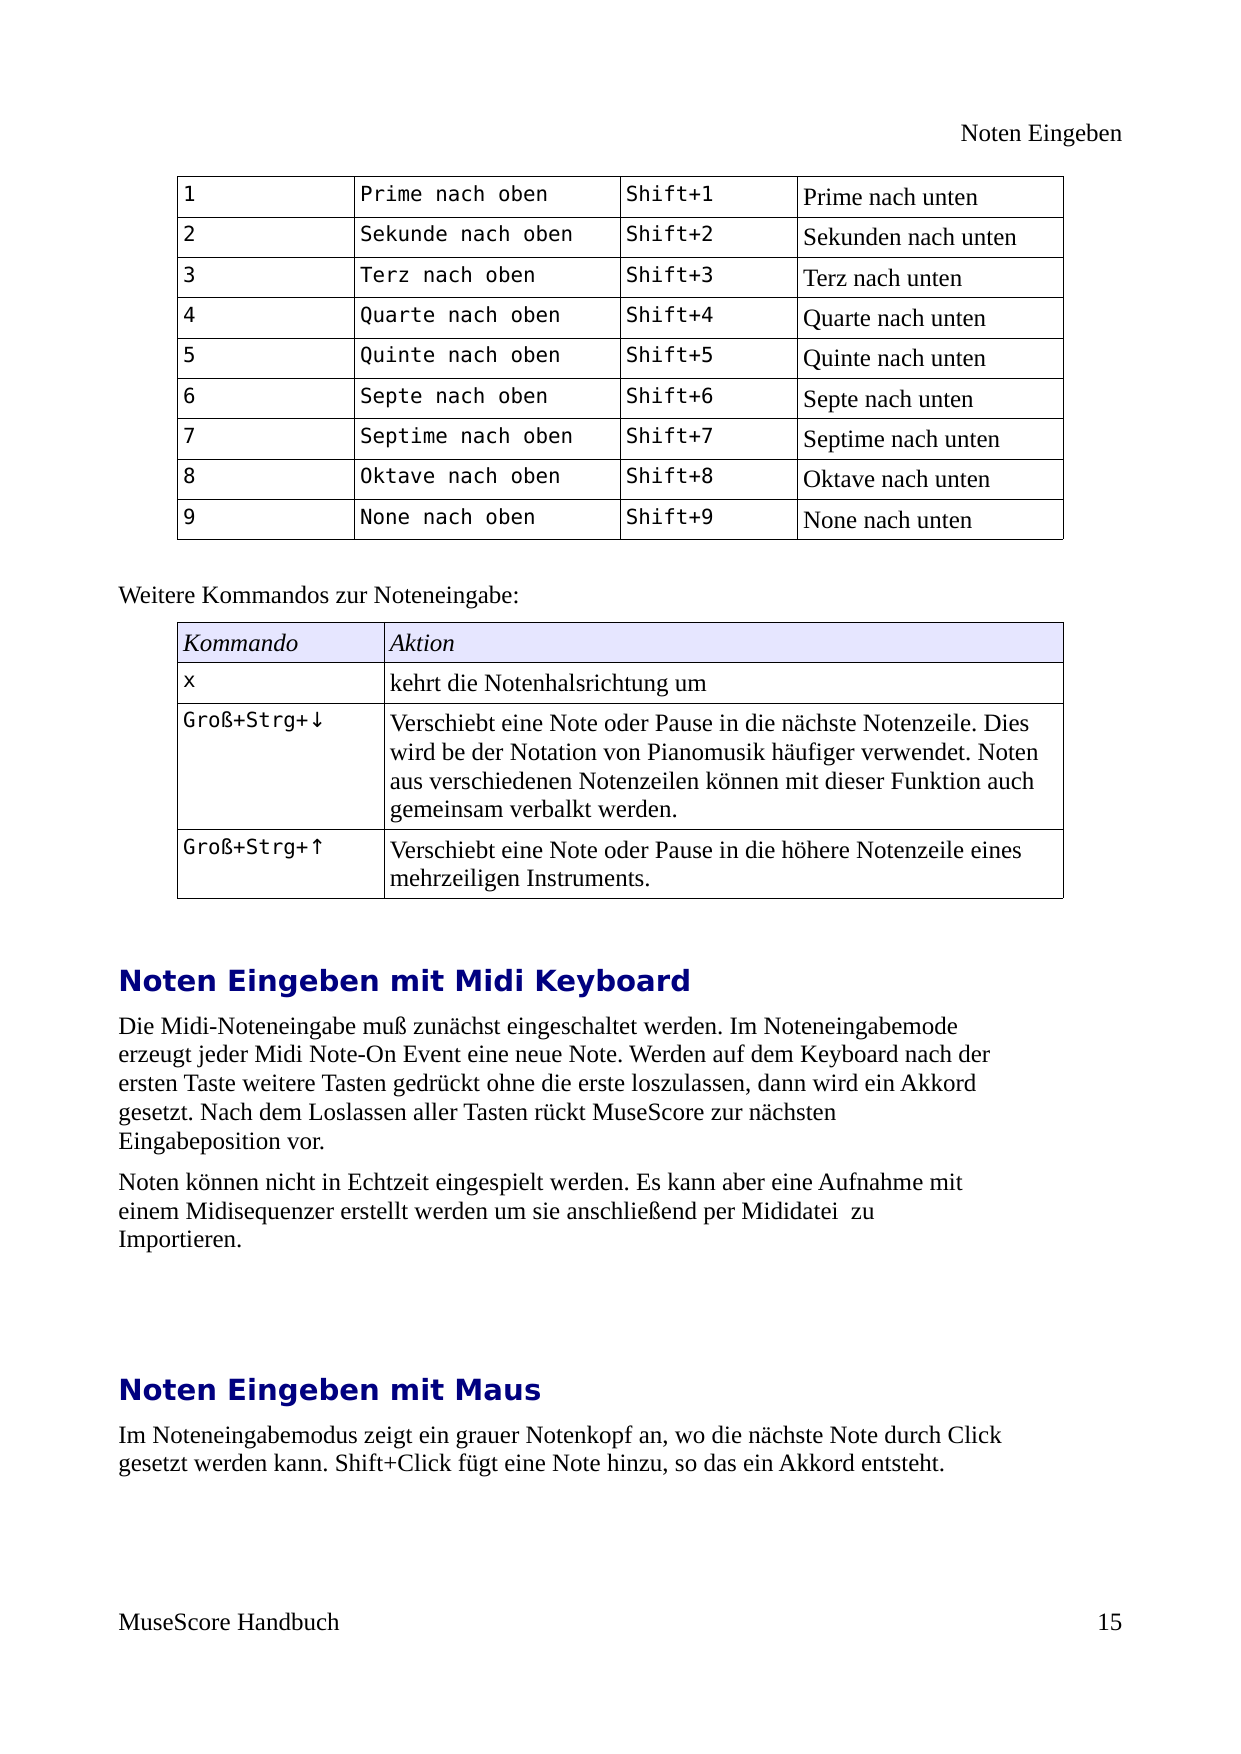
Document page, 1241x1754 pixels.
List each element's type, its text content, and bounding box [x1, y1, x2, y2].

table_cell Septime nach unten [798, 419, 1063, 458]
table_cell Septime nach oben [355, 419, 620, 458]
table_cell Sekunde nach oben [355, 218, 620, 257]
table_cell Verschiebt eine Note oder Pause in die höhere Notenzeile eines mehrzeiligen Instruments. [385, 830, 1063, 898]
text Weitere Kommandos zur Noteneingabe: [118, 581, 1004, 609]
table_cell Septe nach unten [798, 379, 1063, 418]
table_cell kehrt die Notenhalsrichtung um [385, 663, 1063, 702]
table_cell Prime nach unten [798, 177, 1063, 217]
table_cell 7 [178, 419, 354, 458]
table_cell Quarte nach unten [798, 298, 1063, 338]
table_cell Quarte nach oben [355, 298, 620, 338]
table_cell Terz nach oben [355, 258, 620, 297]
table_cell Shift+3 [621, 258, 797, 297]
table_header Kommando [178, 623, 384, 662]
text Die Midi-Noteneingabe muß zunächst eingeschaltet werden. Im Noteneingabemode erzeugt jeder Midi Note-On Event eine neue Note. Werden auf dem Keyboard nach der ersten Taste weitere Tasten gedrückt ohne die erste loszulassen, dann wird ein Akkord gesetzt. Nach dem Loslassen aller Tasten rückt MuseScore zur nächsten Eingabeposition vor. [118, 1011, 1004, 1154]
table_cell Septe nach oben [355, 379, 620, 418]
table_cell Shift+2 [621, 218, 797, 257]
table_cell Terz nach unten [798, 258, 1063, 297]
table_cell Oktave nach unten [798, 460, 1063, 499]
table_cell Shift+4 [621, 298, 797, 338]
table_cell 4 [178, 298, 354, 338]
text Im Noteneingabemodus zeigt ein grauer Notenkopf an, wo die nächste Note durch Click gesetzt werden kann. Shift+Click fügt eine Note hinzu, so das ein Akkord entsteht. [118, 1420, 1004, 1477]
table_cell Quinte nach unten [798, 339, 1063, 378]
table_cell 8 [178, 460, 354, 499]
text Noten können nicht in Echtzeit eingespielt werden. Es kann aber eine Aufnahme mit einem Midisequenzer erstellt werden um sie anschließend per Mididatei zu Importieren. [118, 1167, 1004, 1253]
table_cell Prime nach oben [355, 177, 620, 217]
table_cell Shift+9 [621, 500, 797, 539]
table_cell 3 [178, 258, 354, 297]
table_cell Verschiebt eine Note oder Pause in die nächste Notenzeile. Dies wird be der Notation von Pianomusik häufiger verwendet. Noten aus verschiedenen Notenzeilen können mit dieser Funktion auch gemeinsam verbalkt werden. [385, 704, 1063, 829]
table_cell Shift+7 [621, 419, 797, 458]
table_cell x [178, 663, 384, 702]
subtitle Noten Eingeben mit Midi Keyboard [118, 964, 1122, 998]
table_cell 1 [178, 177, 354, 217]
table_cell Oktave nach oben [355, 460, 620, 499]
table_header Aktion [385, 623, 1063, 662]
table_cell Quinte nach oben [355, 339, 620, 378]
table_cell None nach unten [798, 500, 1063, 539]
table_cell Shift+1 [621, 177, 797, 217]
table_cell Groß+Strg+↑ [178, 830, 384, 898]
table_cell Groß+Strg+↓ [178, 704, 384, 829]
table_cell 2 [178, 218, 354, 257]
table_cell 9 [178, 500, 354, 539]
table_cell Shift+5 [621, 339, 797, 378]
table_cell 5 [178, 339, 354, 378]
table_cell 6 [178, 379, 354, 418]
table_cell Sekunden nach unten [798, 218, 1063, 257]
table_cell Shift+6 [621, 379, 797, 418]
table_cell None nach oben [355, 500, 620, 539]
table_cell Shift+8 [621, 460, 797, 499]
subtitle Noten Eingeben mit Maus [118, 1373, 1122, 1407]
